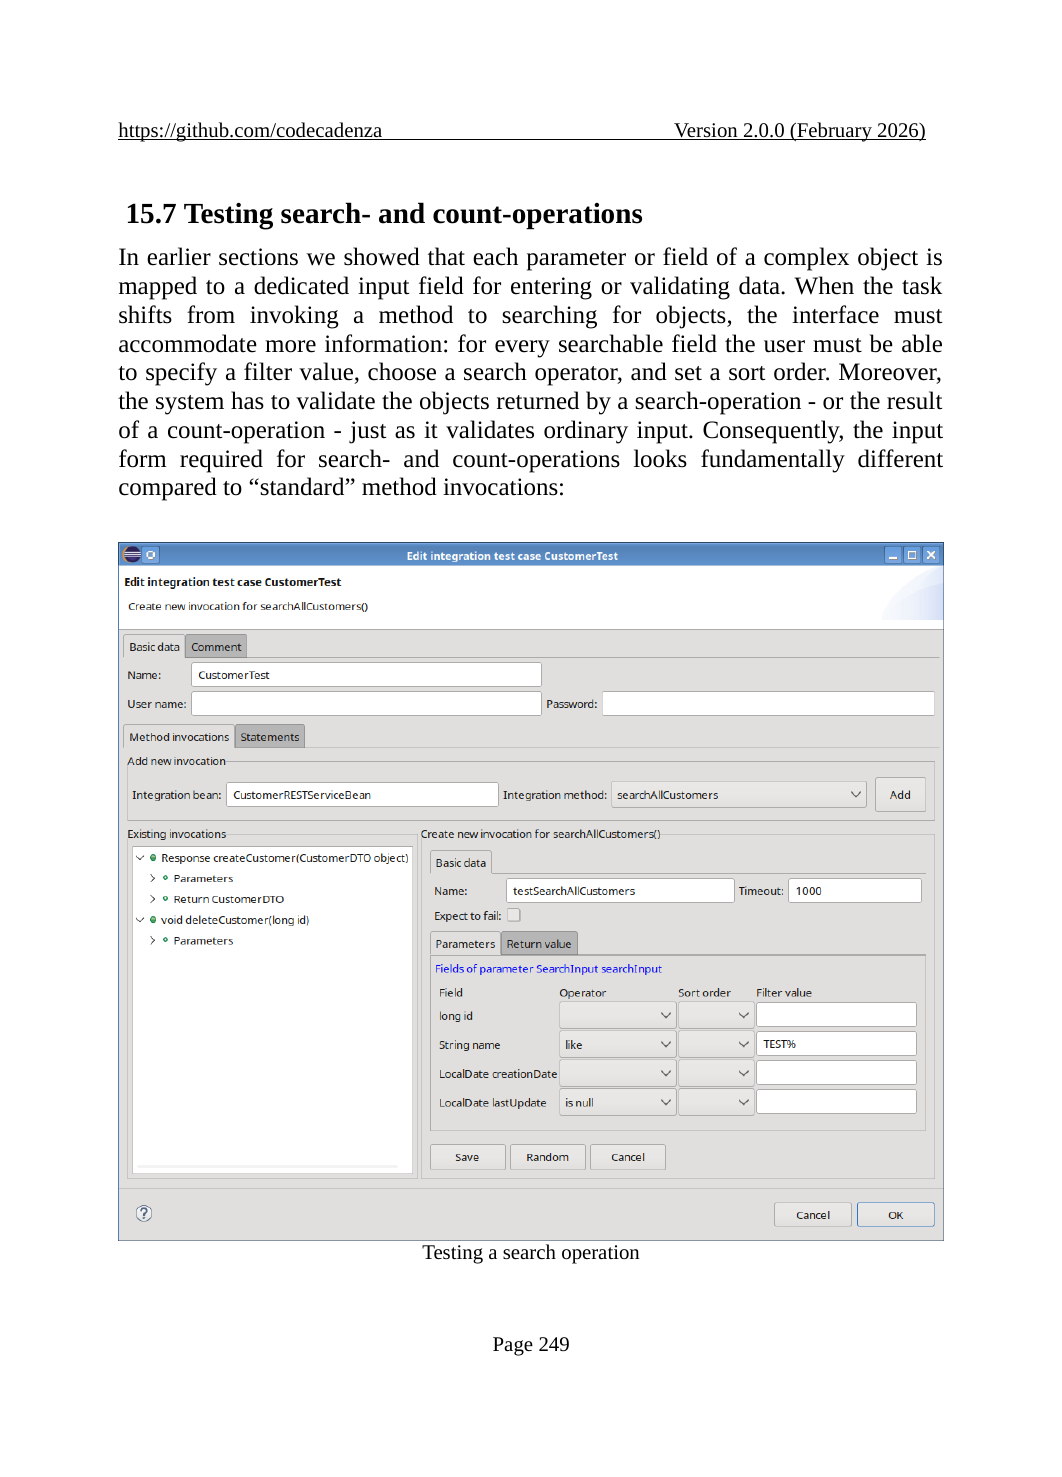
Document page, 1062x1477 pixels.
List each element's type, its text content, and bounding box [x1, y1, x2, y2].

subtitle Testing search- and count-operations [118, 196, 944, 230]
picture [118, 542, 944, 1241]
text In earlier sections we showed that each parameter or field of a complex object is mapped to a dedicated input field for entering or validating data. When the task shifts from invoking a method to searching for objects, the interface must accommodate more information: for every searchable field the user must be able to specify a filter value, choose a search operator, and set a sort order. Moreover, the system has to validate the objects returned by a search-operation - or the result of a count-operation - just as it validates ordinary input. Consequently, the input form required for search- and count-operations looks fundamentally different compared to “standard” method invocations: [118, 242, 944, 501]
text Testing a search operation [118, 1241, 944, 1264]
